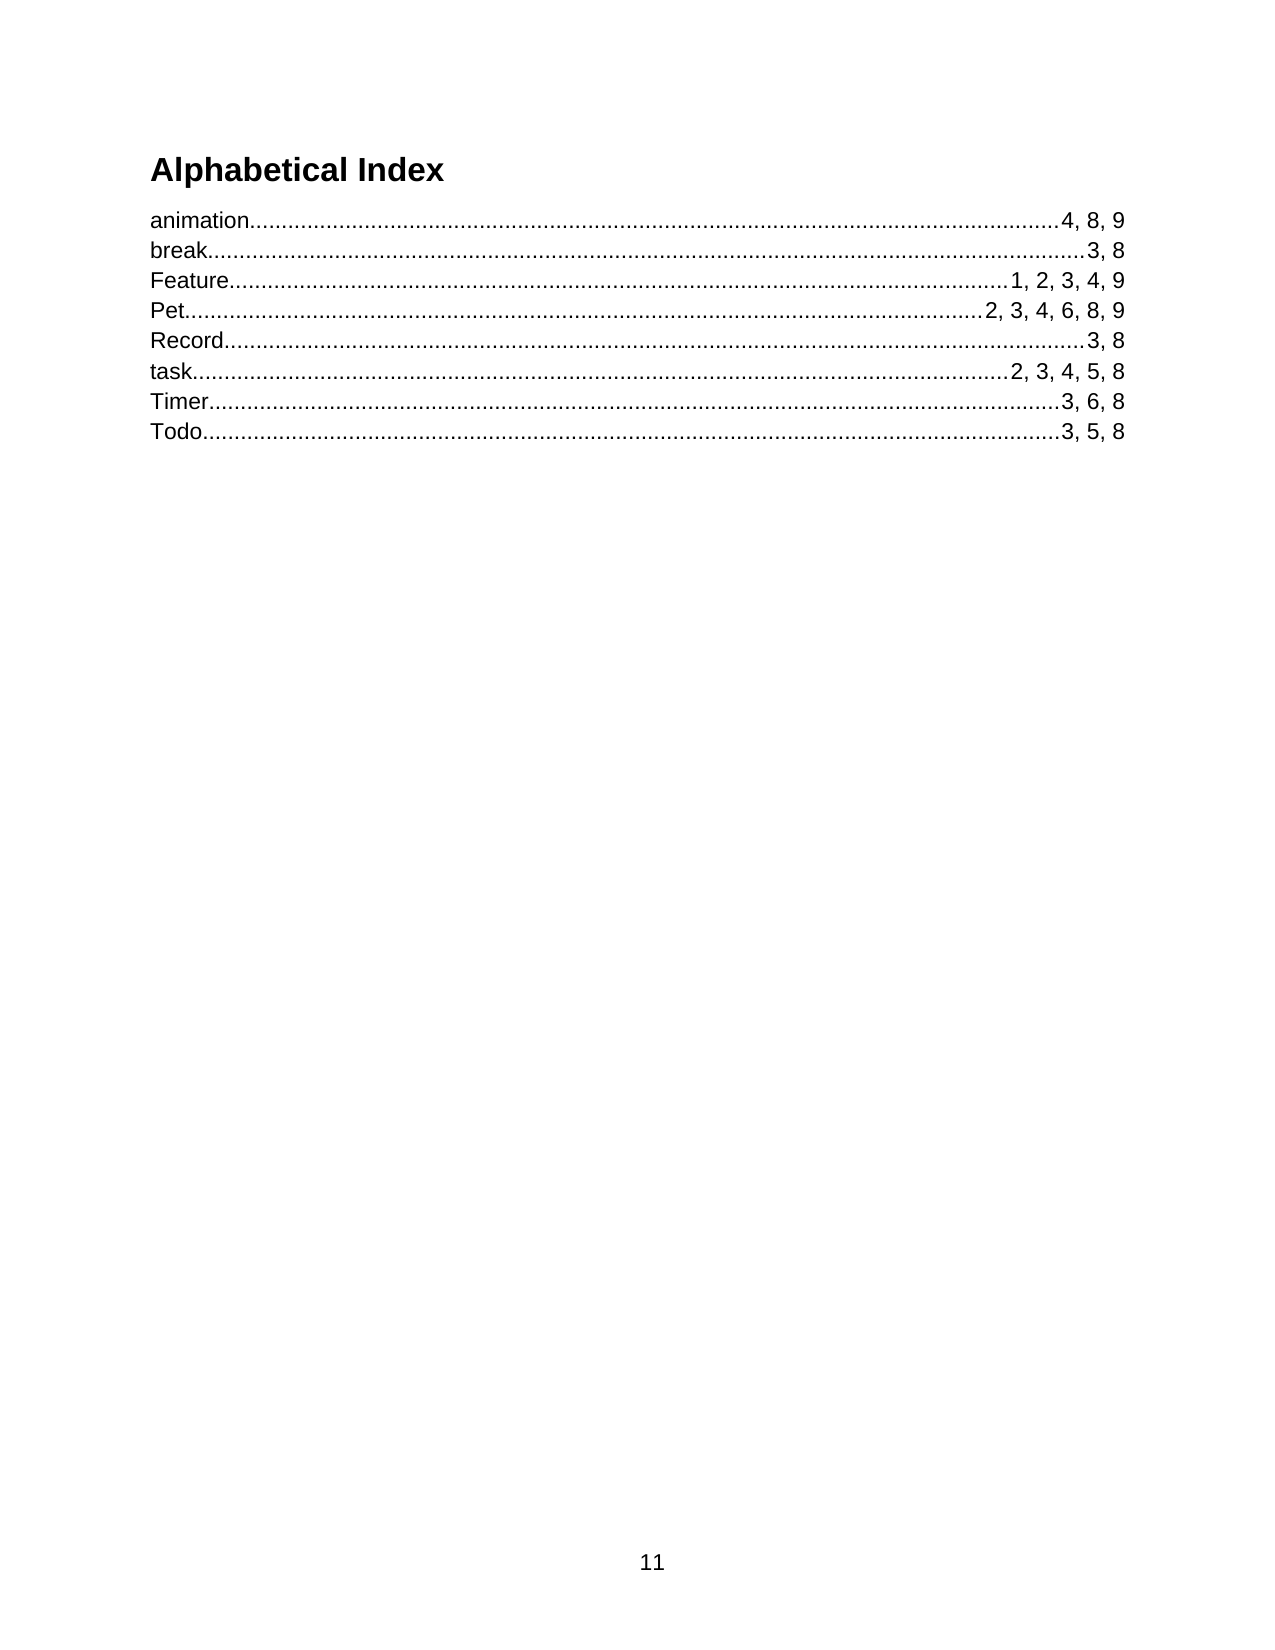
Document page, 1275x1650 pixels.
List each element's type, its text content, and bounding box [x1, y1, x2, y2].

text break 3, 8 [150, 237, 1125, 263]
text Todo 3, 5, 8 [150, 418, 1125, 444]
text animation 4, 8, 9 [150, 207, 1125, 233]
text Feature 1, 2, 3, 4, 9 [150, 267, 1125, 293]
subtitle Alphabetical Index [150, 150, 1125, 188]
text Record 3, 8 [150, 327, 1125, 354]
text Timer 3, 6, 8 [150, 388, 1125, 414]
text task 2, 3, 4, 5, 8 [150, 358, 1125, 384]
text Pet 2, 3, 4, 6, 8, 9 [150, 297, 1125, 324]
